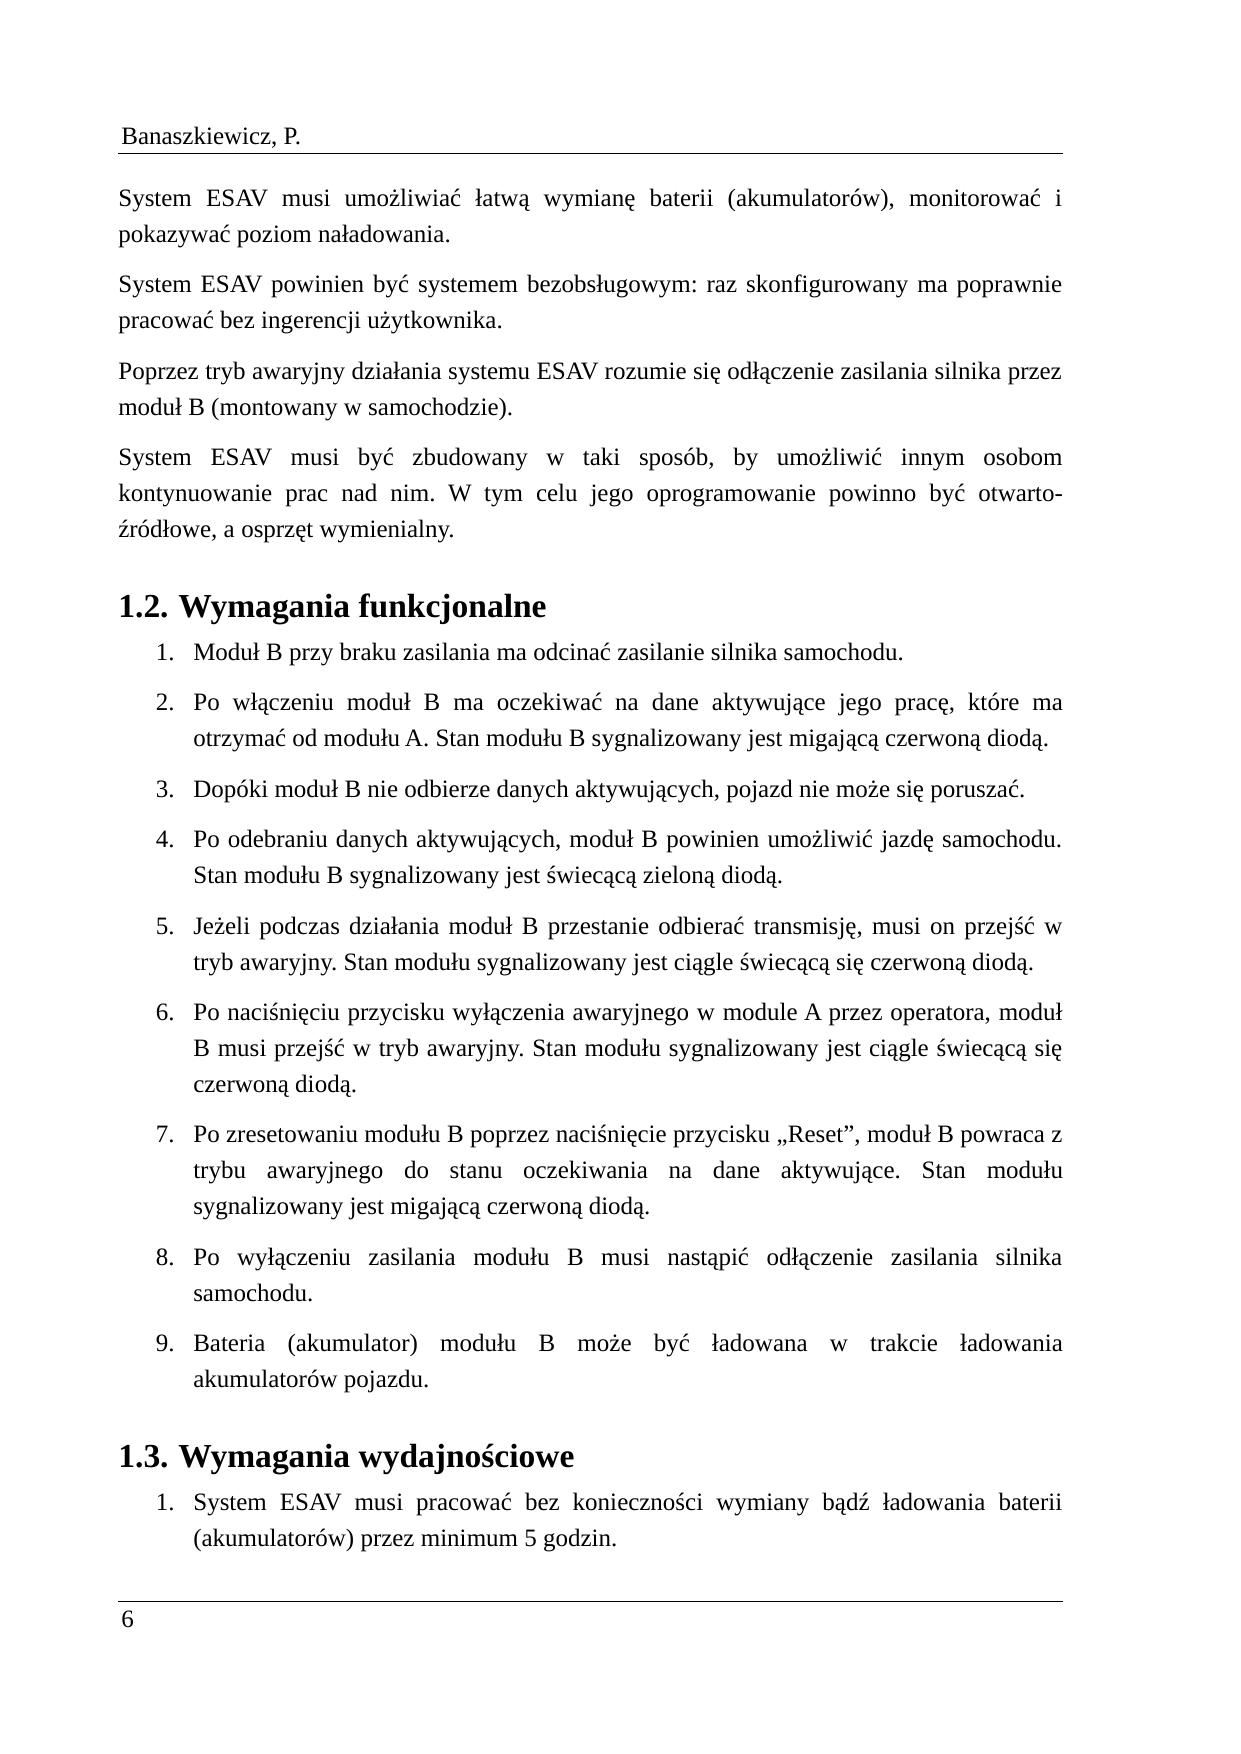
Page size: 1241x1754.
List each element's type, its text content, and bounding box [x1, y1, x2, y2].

list Po wyłączeniu zasilania modułu B musi nastąpić odłączenie zasilania silnika samochodu. [156, 1242, 1063, 1307]
subtitle Wymagania funkcjonalne [118, 586, 1063, 624]
list Po naciśnięciu przycisku wyłączenia awaryjnego w module A przez operatora, moduł B musi przejść w tryb awaryjny. Stan modułu sygnalizowany jest ciągle świecącą się czerwoną diodą. [156, 997, 1063, 1098]
list Jeżeli podczas działania moduł B przestanie odbierać transmisję, musi on przejść w tryb awaryjny. Stan modułu sygnalizowany jest ciągle świecącą się czerwoną diodą. [156, 911, 1063, 975]
list Po odebraniu danych aktywujących, moduł B powinien umożliwić jazdę samochodu. Stan modułu B sygnalizowany jest świecącą zieloną diodą. [156, 824, 1063, 889]
text System ESAV musi umożliwiać łatwą wymianę baterii (akumulatorów), monitorować i pokazywać poziom naładowania. [118, 183, 1063, 248]
list System ESAV musi pracować bez konieczności wymiany bądź ładowania baterii (akumulatorów) przez minimum 5 godzin. [156, 1487, 1063, 1552]
list Po zresetowaniu modułu B poprzez naciśnięcie przycisku „Reset”, moduł B powraca z trybu awaryjnego do stanu oczekiwania na dane aktywujące. Stan modułu sygnalizowany jest migającą czerwoną diodą. [156, 1119, 1063, 1220]
list Moduł B przy braku zasilania ma odcinać zasilanie silnika samochodu. [156, 637, 1063, 666]
list Po włączeniu moduł B ma oczekiwać na dane aktywujące jego pracę, które ma otrzymać od modułu A. Stan modułu B sygnalizowany jest migającą czerwoną diodą. [156, 687, 1063, 752]
text System ESAV powinien być systemem bezobsługowym: raz skonfigurowany ma poprawnie pracować bez ingerencji użytkownika. [118, 269, 1063, 334]
list Dopóki moduł B nie odbierze danych aktywujących, pojazd nie może się poruszać. [156, 774, 1063, 802]
text System ESAV musi być zbudowany w taki sposób, by umożliwić innym osobom kontynuowanie prac nad nim. W tym celu jego oprogramowanie powinno być otwarto-źródłowe, a osprzęt wymienialny. [118, 442, 1063, 543]
text Poprzez tryb awaryjny działania systemu ESAV rozumie się odłączenie zasilania silnika przez moduł B (montowany w samochodzie). [118, 356, 1063, 421]
list Bateria (akumulator) modułu B może być ładowana w trakcie ładowania akumulatorów pojazdu. [156, 1328, 1063, 1393]
subtitle Wymagania wydajnościowe [118, 1436, 1063, 1474]
